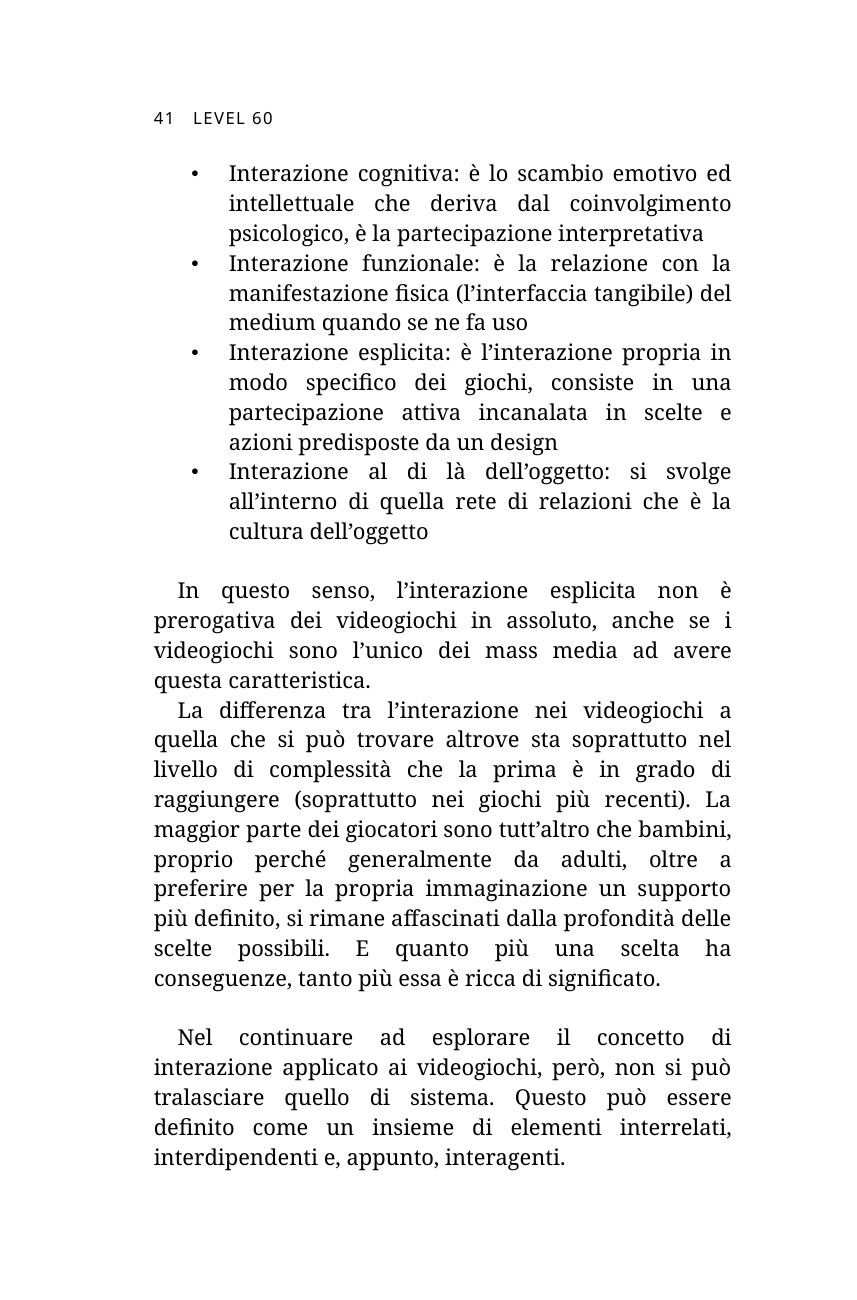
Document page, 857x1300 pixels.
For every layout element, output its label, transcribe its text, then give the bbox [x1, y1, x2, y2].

text In questo senso, l’interazione esplicita non è prerogativa dei videogiochi in assoluto, anche se i videogiochi sono l’unico dei mass media ad avere questa caratteristica. [153, 576, 732, 695]
list Interazione cognitiva: è lo scambio emotivo ed intellettuale che deriva dal coinvolgimento psicologico, è la partecipazione interpretativa [191, 158, 732, 248]
list Interazione al di là dell’oggetto: si svolge all’interno di quella rete di relazioni che è la cultura dell’oggetto [191, 456, 732, 546]
list Interazione esplicita: è l’interazione propria in modo specifico dei giochi, consiste in una partecipazione attiva incanalata in scelte e azioni predisposte da un design [191, 337, 732, 456]
list Interazione funzionale: è la relazione con la manifestazione fisica (l’interfaccia tangibile) del medium quando se ne fa uso [191, 248, 732, 337]
text La differenza tra l’interazione nei videogiochi a quella che si può trovare altrove sta soprattutto nel livello di complessità che la prima è in grado di raggiungere (soprattutto nei giochi più recenti). La maggior parte dei giocatori sono tutt’altro che bambini, proprio perché generalmente da adulti, oltre a preferire per la propria immaginazione un supporto più definito, si rimane affascinati dalla profondità delle scelte possibili. E quanto più una scelta ha conseguenze, tanto più essa è ricca di significato. [153, 695, 732, 993]
text Nel continuare ad esplorare il concetto di interazione applicato ai videogiochi, però, non si può tralasciare quello di sistema. Questo può essere definito come un insieme di elementi interrelati, interdipendenti e, appunto, interagenti. [153, 1022, 732, 1171]
